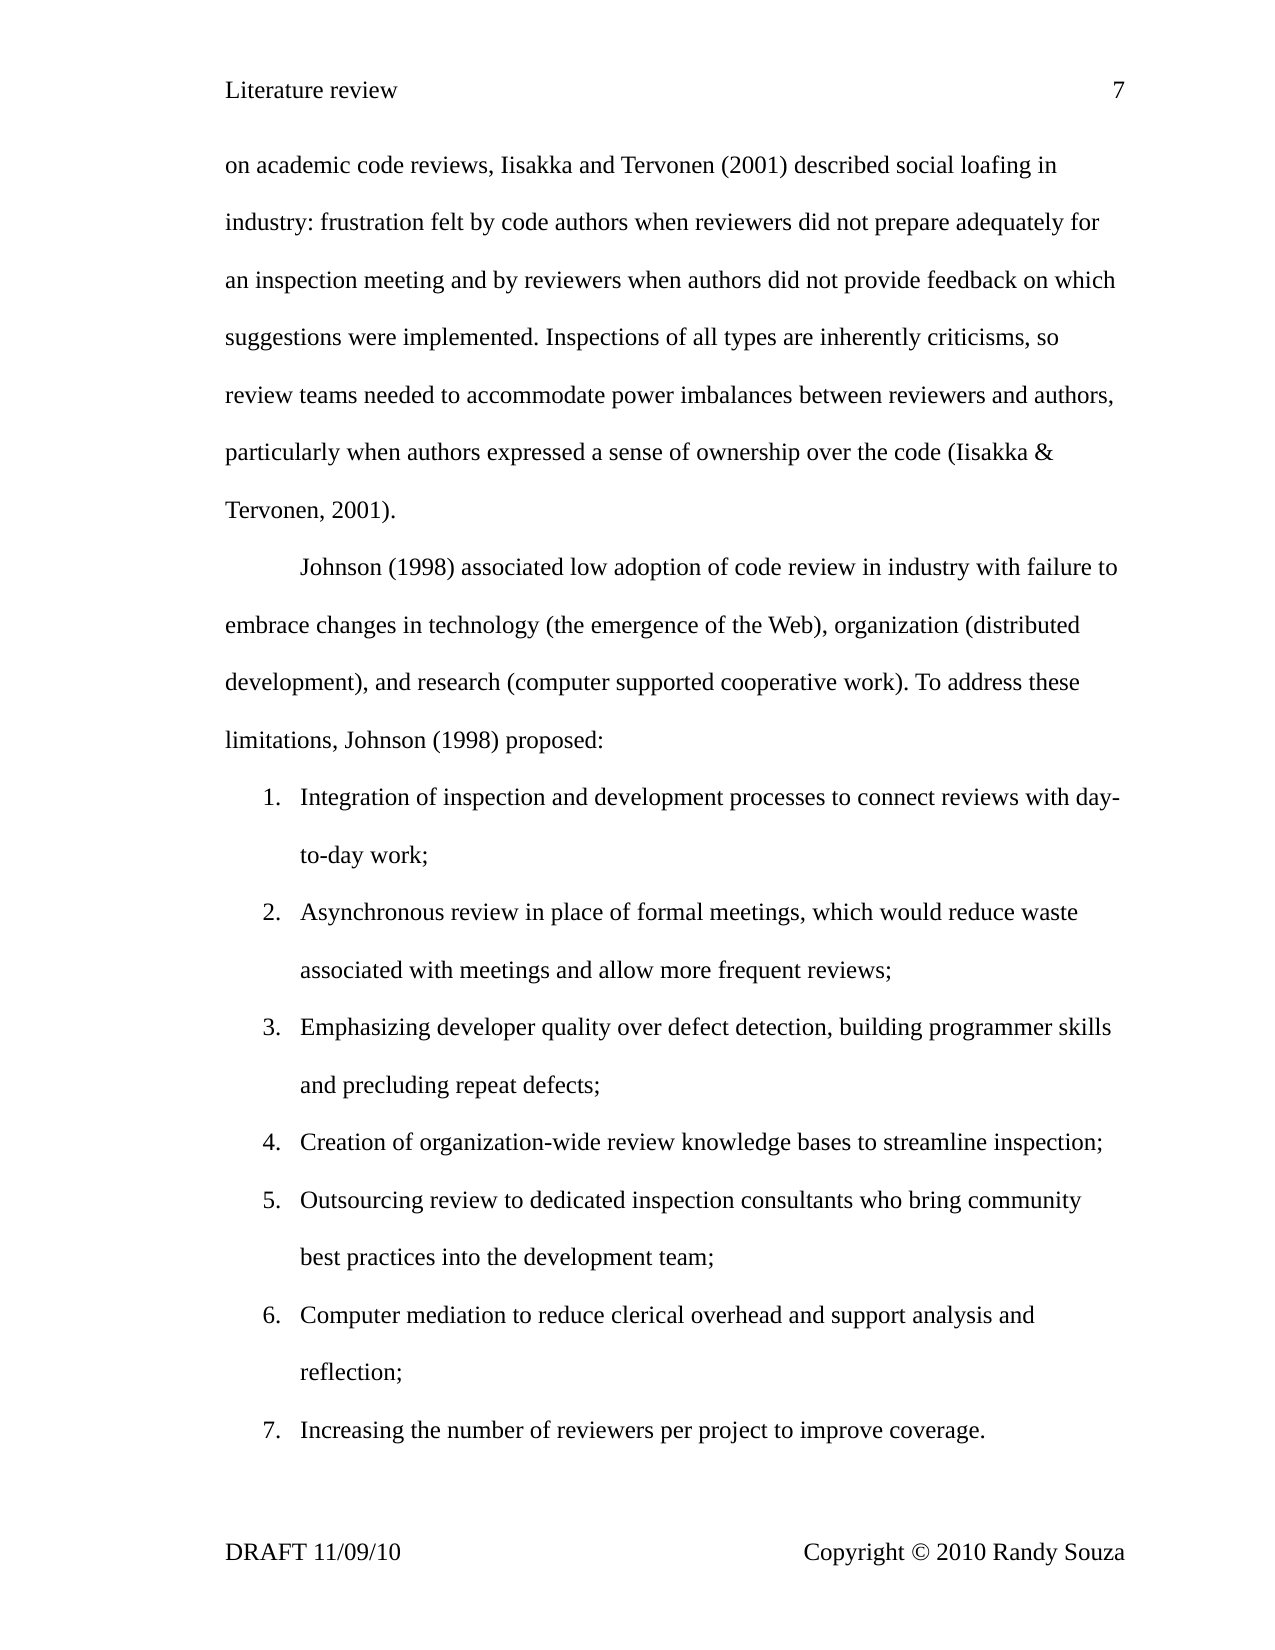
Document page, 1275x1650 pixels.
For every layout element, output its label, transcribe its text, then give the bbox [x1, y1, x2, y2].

list Increasing the number of reviewers per project to improve coverage. [262, 1415, 1125, 1444]
list Emphasizing developer quality over defect detection, building programmer skills and precluding repeat defects; [262, 1012, 1125, 1099]
text Johnson (1998) associated low adoption of code review in industry with failure to embrace changes in technology (the emergence of the Web), organization (distributed development), and research (computer supported cooperative work). To address these limitations, Johnson (1998) proposed: [225, 552, 1125, 754]
list Computer mediation to reduce clerical overhead and support analysis and reflection; [262, 1300, 1125, 1386]
list Asynchronous review in place of formal meetings, which would reduce waste associated with meetings and allow more frequent reviews; [262, 897, 1125, 984]
list Integration of inspection and development processes to connect reviews with day-to-day work; [262, 782, 1125, 869]
list Outsourcing review to dedicated inspection consultants who bring community best practices into the development team; [262, 1185, 1125, 1271]
list Creation of organization-wide review knowledge bases to streamline inspection; [262, 1127, 1125, 1156]
text on academic code reviews, Iisakka and Tervonen (2001) described social loafing in industry: frustration felt by code authors when reviewers did not prepare adequately for an inspection meeting and by reviewers when authors did not provide feedback on which suggestions were implemented. Inspections of all types are inherently criticisms, so review teams needed to accommodate power imbalances between reviewers and authors, particularly when authors expressed a sense of ownership over the code (Iisakka & Tervonen, 2001). [225, 150, 1125, 524]
